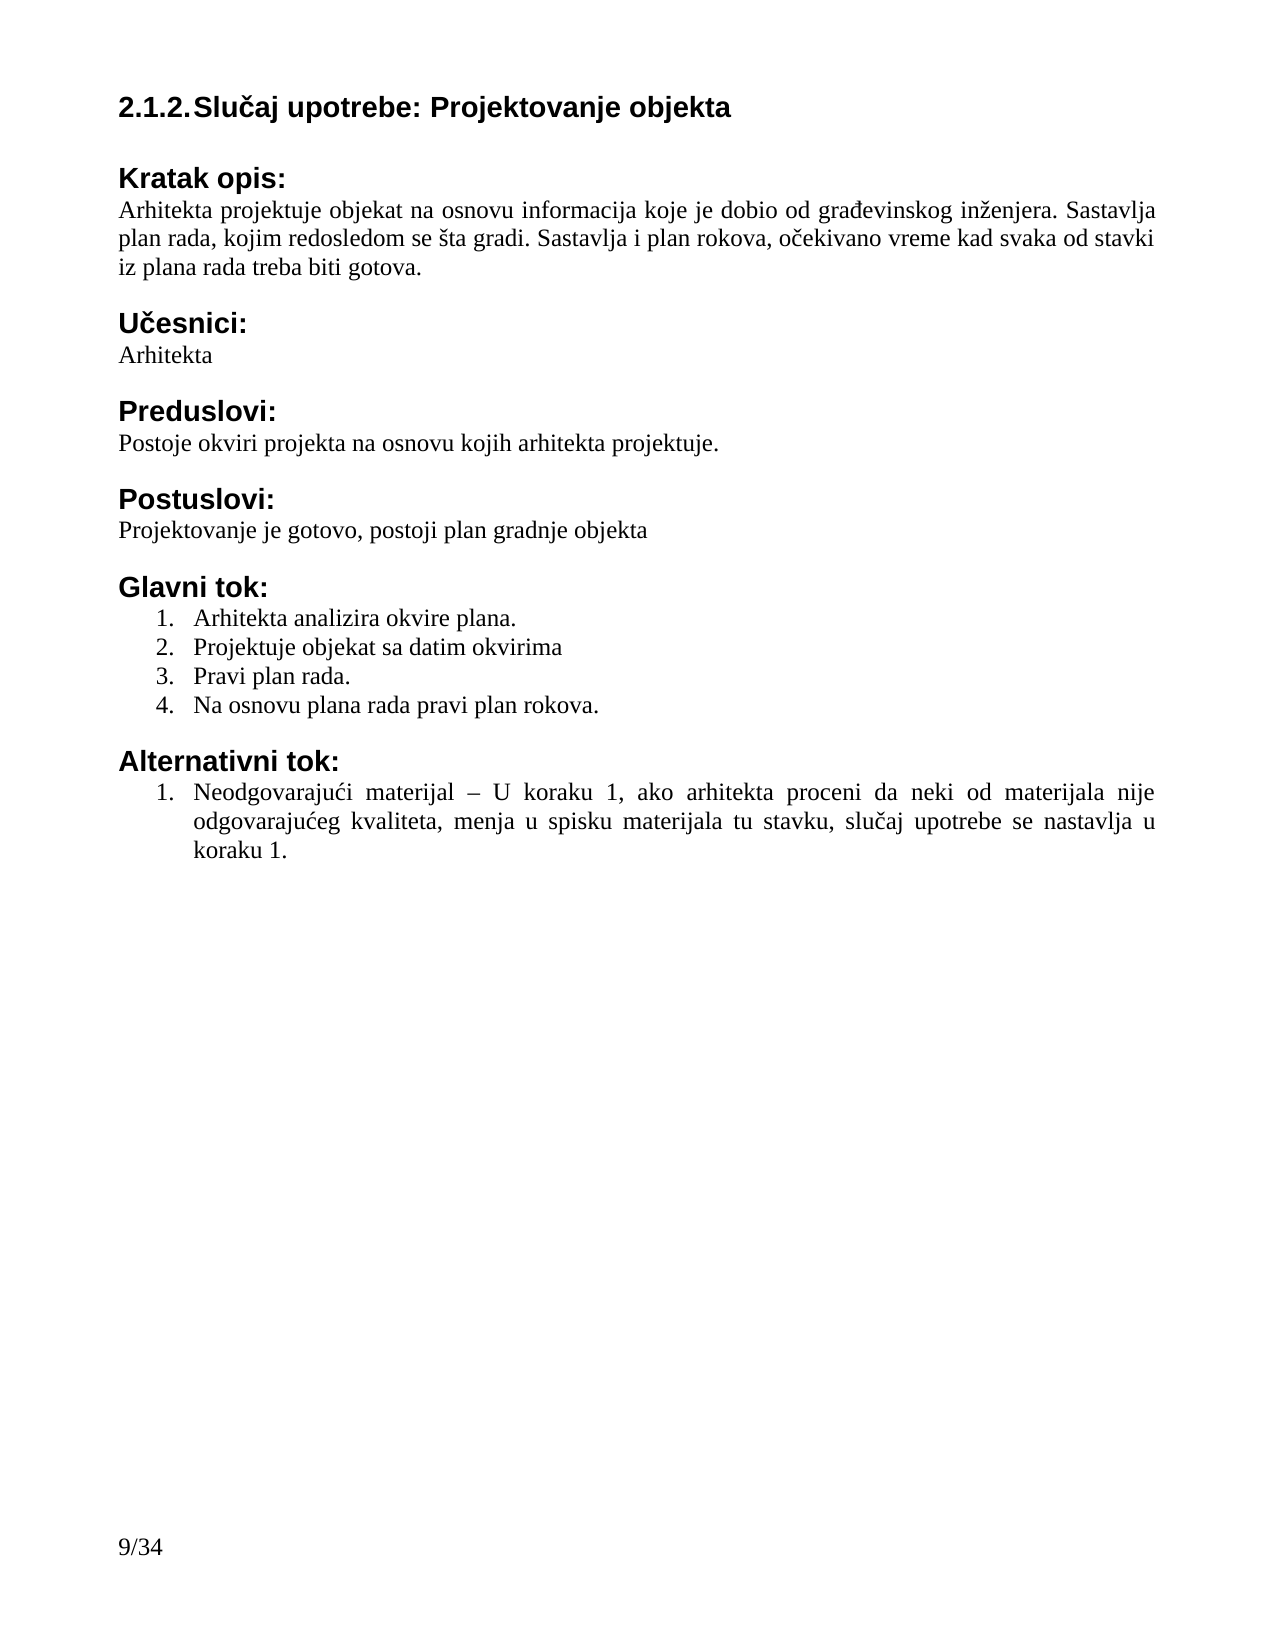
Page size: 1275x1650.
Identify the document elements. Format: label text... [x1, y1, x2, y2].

subtitle Glavni tok: [118, 570, 1157, 603]
subtitle Postuslovi: [118, 482, 1157, 516]
subtitle Slučaj upotrebe: Projektovanje objekta [118, 89, 1157, 123]
list Projektuje objekat sa datim okvirima [156, 632, 1157, 661]
subtitle Alternativni tok: [118, 744, 1157, 777]
subtitle Učesnici: [118, 306, 1157, 340]
text Arhitekta [118, 340, 1157, 369]
list Arhitekta analizira okvire plana. [156, 603, 1157, 632]
list Na osnovu plana rada pravi plan rokova. [156, 690, 1157, 718]
text Projektovanje je gotovo, postoji plan gradnje objekta [118, 516, 1157, 544]
subtitle Preduslovi: [118, 394, 1157, 428]
list Pravi plan rada. [156, 661, 1157, 690]
text Arhitekta projektuje objekat na osnovu informacija koje je dobio od građevinskog inženjera. Sastavlja plan rada, kojim redosledom se šta gradi. Sastavlja i plan rokova, očekivano vreme kad svaka od stavki iz plana rada treba biti gotova. [118, 195, 1157, 281]
text Postoje okviri projekta na osnovu kojih arhitekta projektuje. [118, 428, 1157, 457]
list Neodgovarajući materijal – U koraku 1, ako arhitekta proceni da neki od materijala nije odgovarajućeg kvaliteta, menja u spisku materijala tu stavku, slučaj upotrebe se nastavlja u koraku 1. [156, 777, 1157, 864]
subtitle Kratak opis: [118, 161, 1157, 195]
